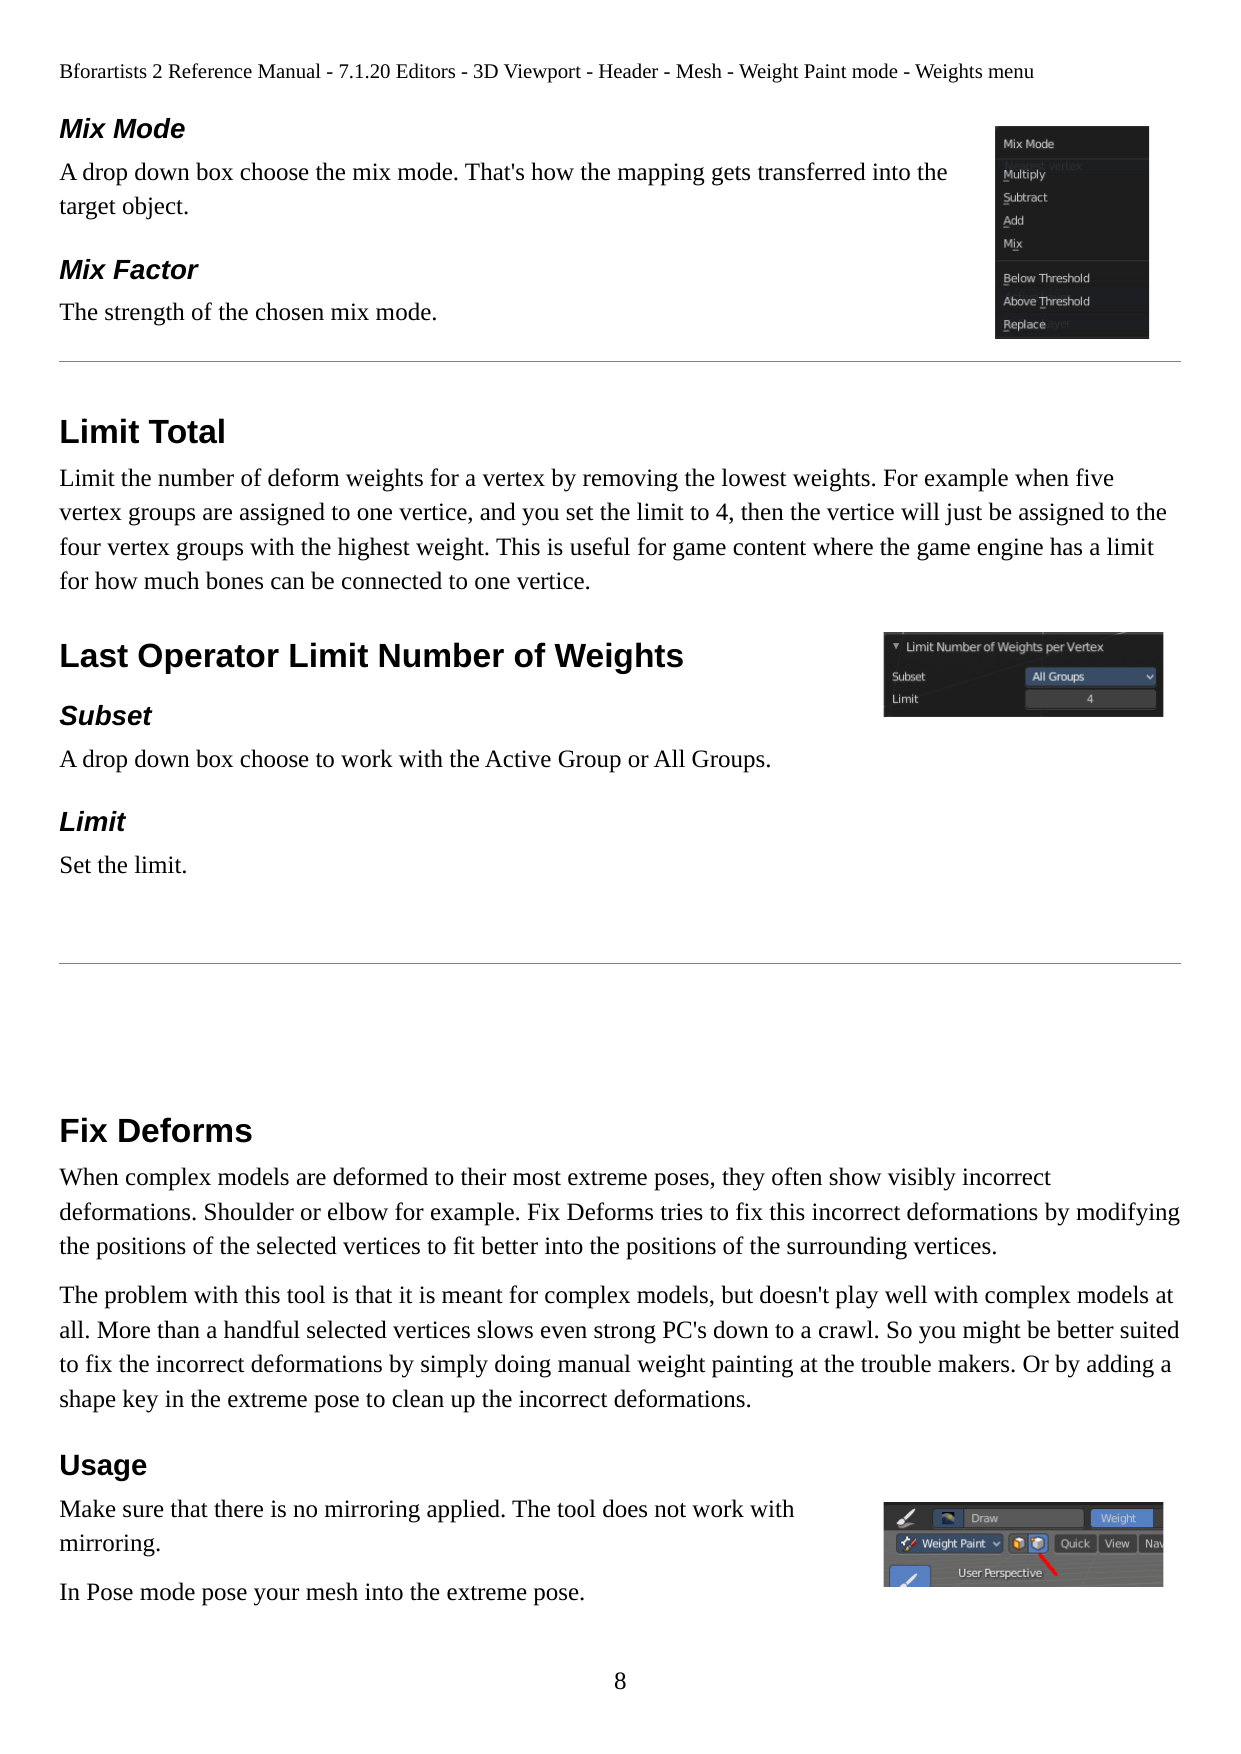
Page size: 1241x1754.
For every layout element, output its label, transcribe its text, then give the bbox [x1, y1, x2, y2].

subtitle Subset [59, 699, 1181, 731]
subtitle Last Operator Limit Number of Weights [59, 636, 883, 674]
text A drop down box choose to work with the Active Group or All Groups. [59, 744, 1181, 773]
text Limit the number of deform weights for a vertex by removing the lowest weights. For example when five vertex groups are assigned to one vertice, and you set the limit to 4, then the vertice will just be assigned to the four vertex groups with the highest weight. This is useful for game content where the game engine has a limit for how much bones can be connected to one vertice. [59, 463, 1181, 595]
text A drop down box choose the mix mode. That's how the mapping gets transferred into the target object. [59, 157, 995, 220]
picture [995, 126, 1150, 339]
subtitle Usage [59, 1447, 1181, 1481]
text In Pose mode pose your mesh into the extreme pose. [59, 1577, 1181, 1606]
subtitle Fix Deforms [59, 1111, 1181, 1150]
text The problem with this tool is that it is meant for complex models, but doesn't play well with complex models at all. More than a handful selected vertices slows even strong PC's down to a crawl. So you might be better suited to fix the incorrect deformations by simply doing manual weight painting at the trouble makers. Or by adding a shape key in the extreme pose to clean up the incorrect deformations. [59, 1280, 1181, 1412]
subtitle Mix Mode [59, 113, 1181, 144]
text The strength of the chosen mix mode. [59, 297, 995, 326]
text When complex models are deformed to their most extreme poses, they often show visibly incorrect deformations. Shoulder or elbow for example. Fix Deforms tries to fix this incorrect deformations by modifying the positions of the selected vertices to fit better into the positions of the surrounding vertices. [59, 1162, 1181, 1260]
text Set the limit. [59, 850, 1181, 879]
subtitle [1150, 253, 1181, 285]
picture [883, 632, 1164, 717]
text Make sure that there is no mirroring applied. The tool does not work with mirroring. [59, 1494, 1181, 1557]
picture [883, 1502, 1164, 1587]
subtitle Mix Factor [59, 253, 995, 285]
subtitle Limit Total [59, 411, 1181, 450]
subtitle Limit [59, 806, 1181, 837]
text [1150, 297, 1181, 326]
